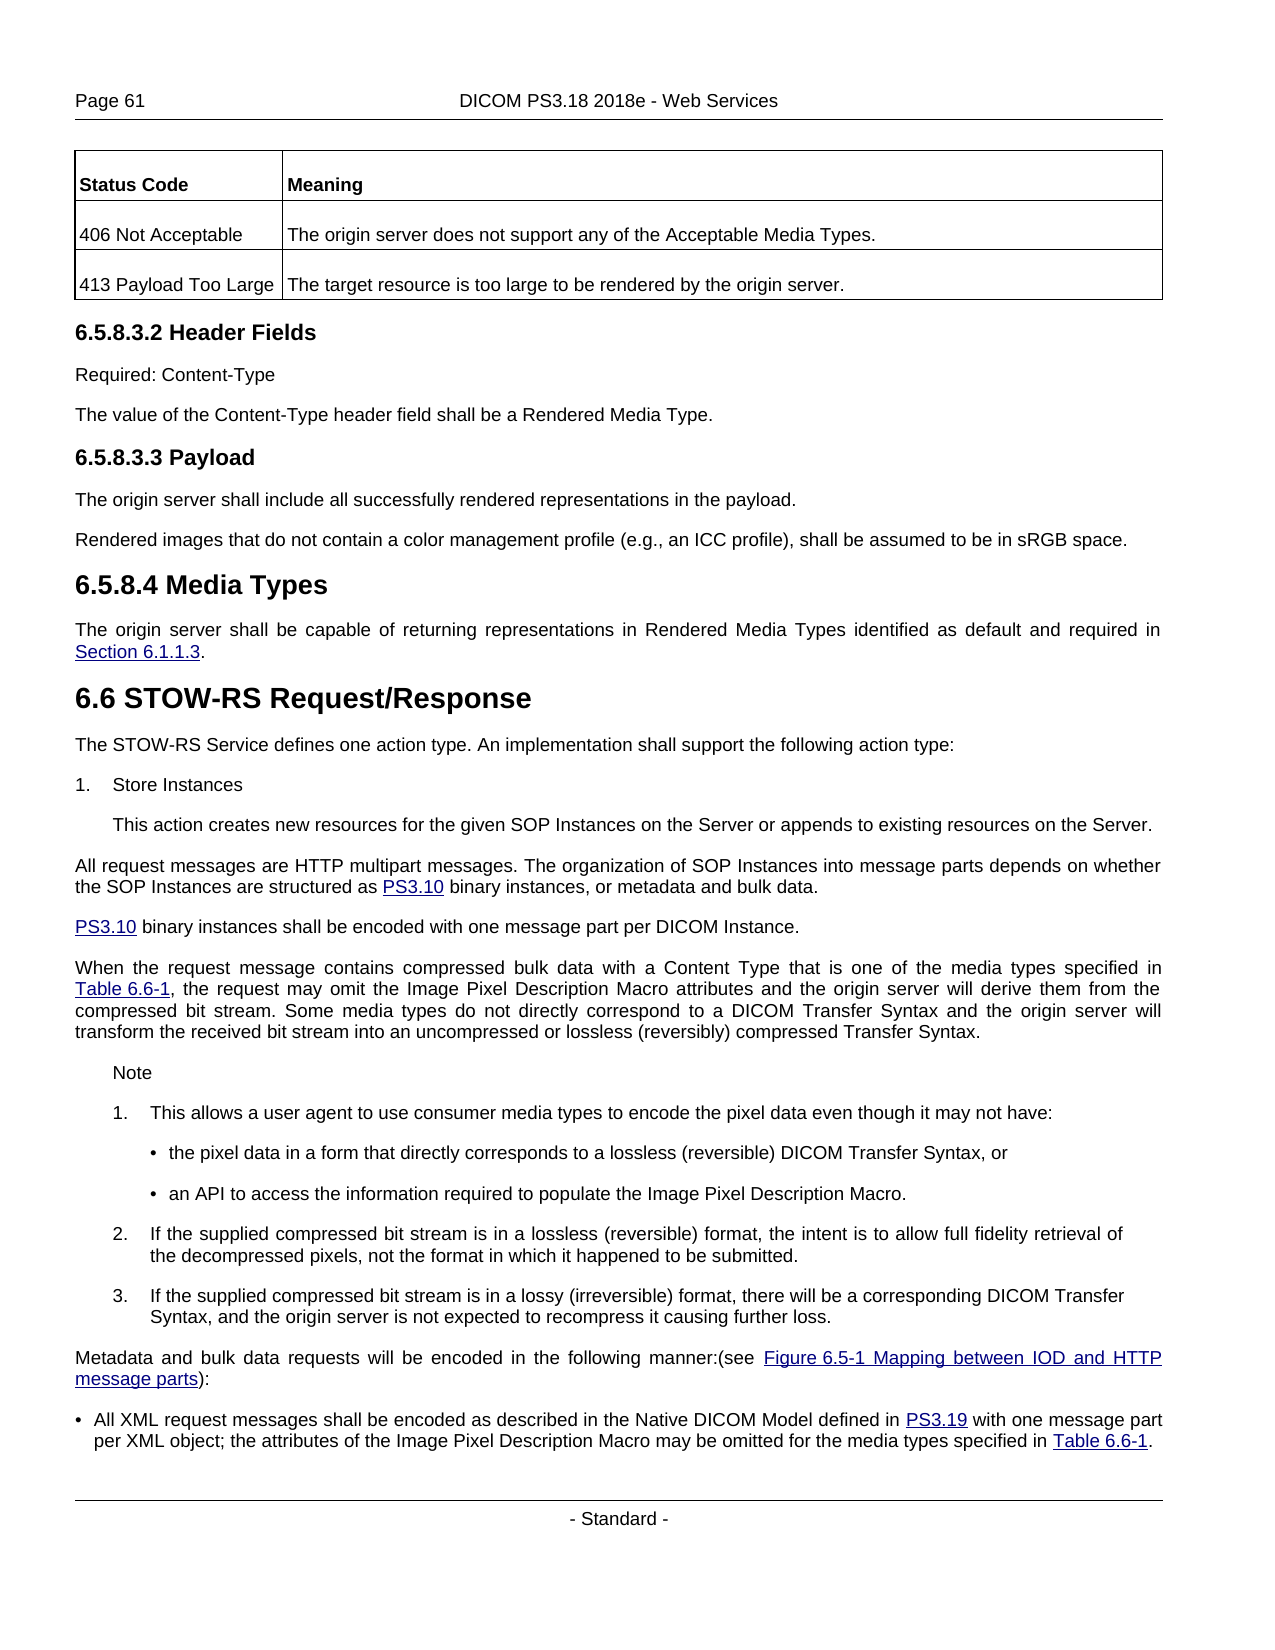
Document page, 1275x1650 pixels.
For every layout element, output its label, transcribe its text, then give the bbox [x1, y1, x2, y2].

text 6.5.8.3.2 Header Fields [75, 319, 1162, 345]
text The value of the Content-Type header field shall be a Rendered Media Type. [75, 404, 1162, 425]
text 6.5.8.4 Media Types [75, 569, 1162, 601]
table_cell 413 Payload Too Large [76, 250, 282, 299]
text 6.6 STOW-RS Request/Response [75, 681, 1162, 715]
table_header Status Code [76, 151, 282, 200]
list the pixel data in a form that directly corresponds to a lossless (reversible) DICOM Transfer Syntax, or [150, 1142, 1125, 1164]
list an API to access the information required to populate the Image Pixel Description Macro. [150, 1182, 1125, 1204]
table_cell The target resource is too large to be rendered by the origin server. [283, 250, 1162, 299]
list This action creates new resources for the given SOP Instances on the Server or appends to existing resources on the Server. [75, 814, 1162, 836]
text 6.5.8.3.3 Payload [75, 444, 1162, 470]
text Note [112, 1062, 1125, 1083]
text PS3.10 binary instances shall be encoded with one message part per DICOM Instance. [75, 916, 1162, 938]
text All request messages are HTTP multipart messages. The organization of SOP Instances into message parts depends on whether the SOP Instances are structured as PS3.10 binary instances, or metadata and bulk data. [75, 854, 1162, 897]
list This allows a user agent to use consumer media types to encode the pixel data even though it may not have: [112, 1102, 1125, 1123]
list If the supplied compressed bit stream is in a lossy (irreversible) format, there will be a corresponding DICOM Transfer Syntax, and the origin server is not expected to recompress it causing further loss. [112, 1285, 1125, 1328]
text The origin server shall include all successfully rendered representations in the payload. [75, 489, 1162, 510]
text The STOW-RS Service defines one action type. An implementation shall support the following action type: [75, 733, 1162, 755]
text Metadata and bulk data requests will be encoded in the following manner:(see Figure 6.5-1 Mapping between IOD and HTTP message parts): [75, 1347, 1162, 1390]
list All XML request messages shall be encoded as described in the Native DICOM Model defined in PS3.19 with one message part per XML object; the attributes of the Image Pixel Description Macro may be omitted for the media types specified in Table 6.6-1. [75, 1408, 1162, 1452]
table_header Meaning [283, 151, 1162, 200]
text Rendered images that do not contain a color management profile (e.g., an ICC profile), shall be assumed to be in sRGB space. [75, 529, 1162, 551]
table_cell The origin server does not support any of the Acceptable Media Types. [283, 201, 1162, 249]
text Required: Content-Type [75, 363, 1162, 385]
table_cell 406 Not Acceptable [76, 201, 282, 249]
list Store Instances [75, 774, 1162, 795]
list If the supplied compressed bit stream is in a lossless (reversible) format, the intent is to allow full fidelity retrieval of the decompressed pixels, not the format in which it happened to be submitted. [112, 1223, 1125, 1266]
text The origin server shall be capable of returning representations in Rendered Media Types identified as default and required in Section 6.1.1.3. [75, 619, 1162, 662]
text When the request message contains compressed bulk data with a Content Type that is one of the media types specified in Table 6.6-1, the request may omit the Image Pixel Description Macro attributes and the origin server will derive them from the compressed bit stream. Some media types do not directly correspond to a DICOM Transfer Syntax and the origin server will transform the received bit stream into an uncompressed or lossless (reversibly) compressed Transfer Syntax. [75, 957, 1162, 1043]
